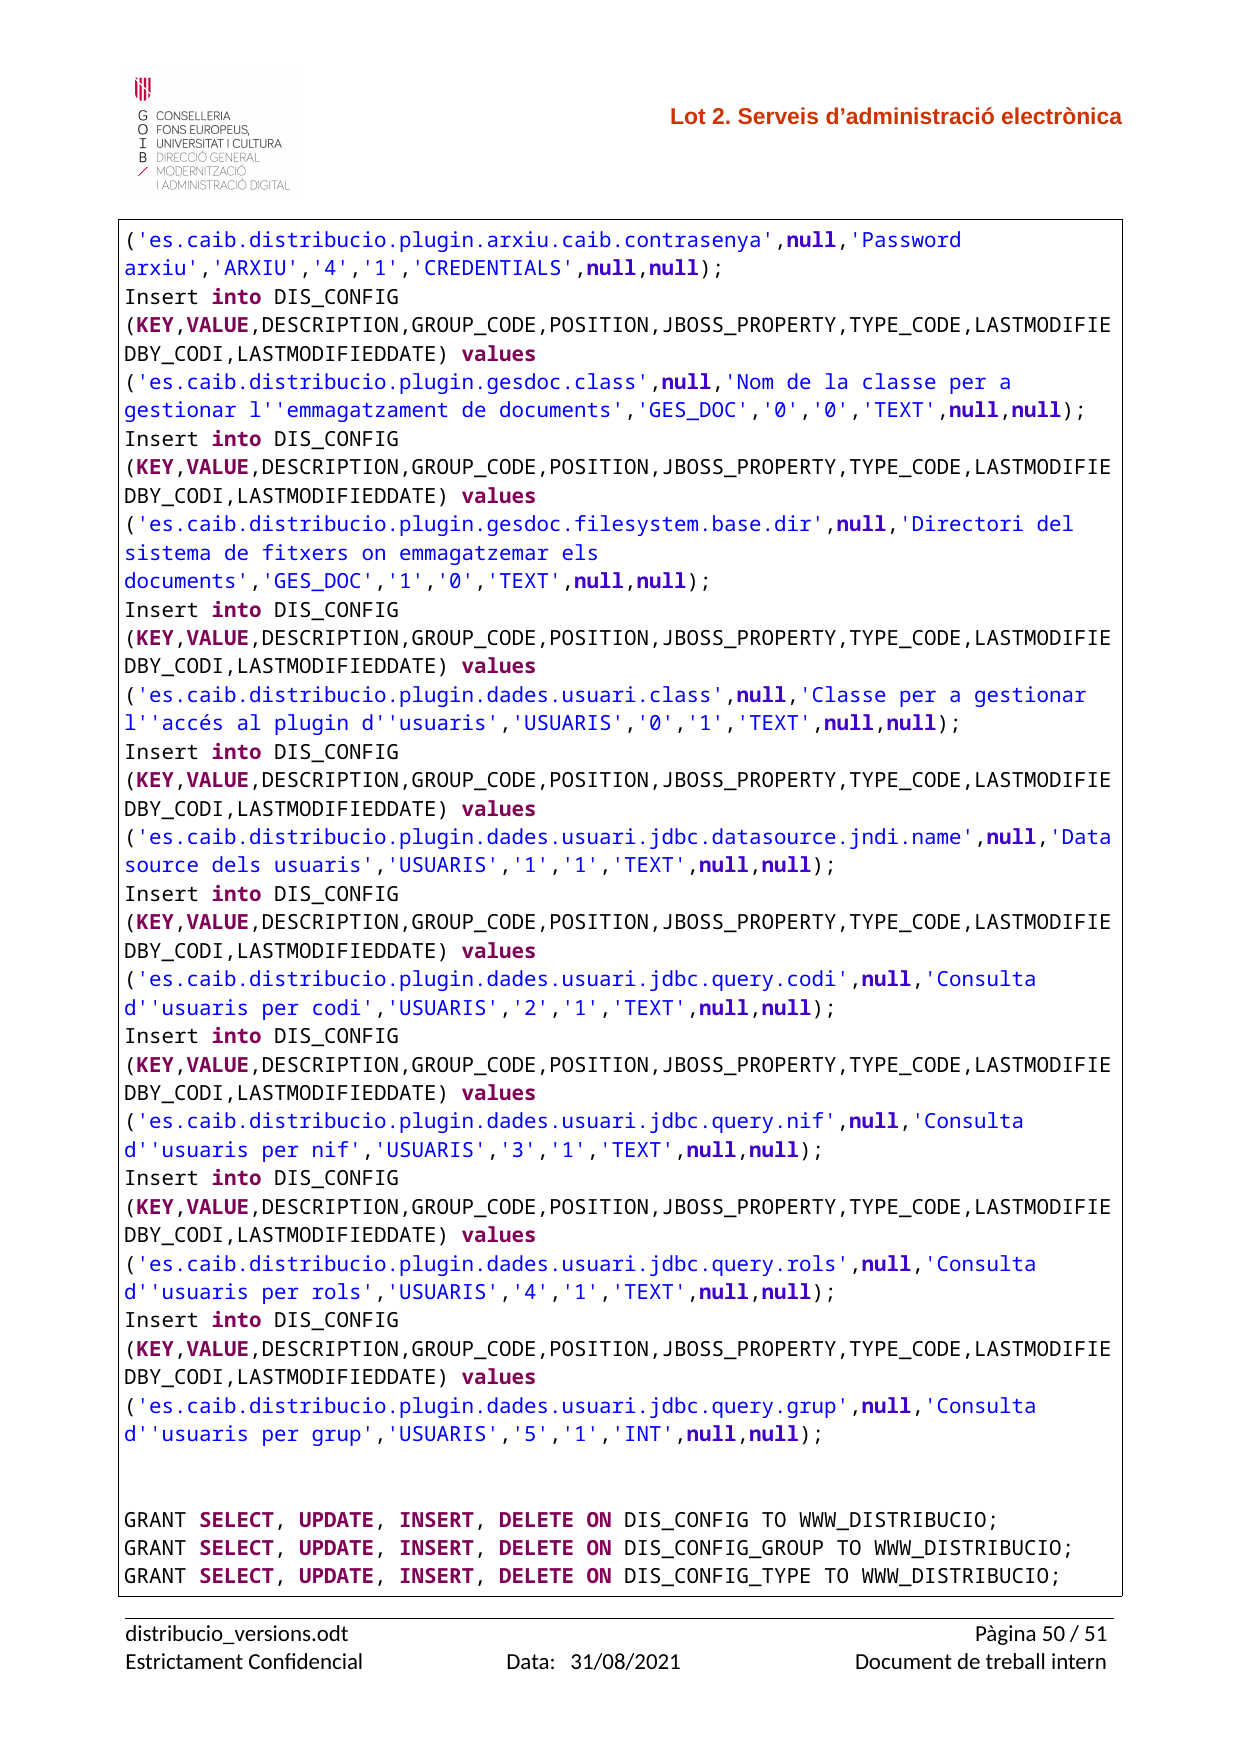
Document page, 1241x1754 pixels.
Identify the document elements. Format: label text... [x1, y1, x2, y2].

picture [126, 70, 299, 197]
table_header ('es.caib.distribucio.plugin.arxiu.caib.contrasenya',null,'Password arxiu','ARXIU','4','1','CREDENTIALS',null,null); Insert into DIS_CONFIG (KEY,VALUE,DESCRIPTION,GROUP_CODE,POSITION,JBOSS_PROPERTY,TYPE_CODE,LASTMODIFIEDBY_CODI,LASTMODIFIEDDATE) values ('es.caib.distribucio.plugin.gesdoc.class',null,'Nom de la classe per a gestionar l''emmagatzament de documents','GES_DOC','0','0','TEXT',null,null); Insert into DIS_CONFIG (KEY,VALUE,DESCRIPTION,GROUP_CODE,POSITION,JBOSS_PROPERTY,TYPE_CODE,LASTMODIFIEDBY_CODI,LASTMODIFIEDDATE) values ('es.caib.distribucio.plugin.gesdoc.filesystem.base.dir',null,'Directori del sistema de fitxers on emmagatzemar els documents','GES_DOC','1','0','TEXT',null,null); Insert into DIS_CONFIG (KEY,VALUE,DESCRIPTION,GROUP_CODE,POSITION,JBOSS_PROPERTY,TYPE_CODE,LASTMODIFIEDBY_CODI,LASTMODIFIEDDATE) values ('es.caib.distribucio.plugin.dades.usuari.class',null,'Classe per a gestionar l''accés al plugin d''usuaris','USUARIS','0','1','TEXT',null,null); Insert into DIS_CONFIG (KEY,VALUE,DESCRIPTION,GROUP_CODE,POSITION,JBOSS_PROPERTY,TYPE_CODE,LASTMODIFIEDBY_CODI,LASTMODIFIEDDATE) values ('es.caib.distribucio.plugin.dades.usuari.jdbc.datasource.jndi.name',null,'Datasource dels usuaris','USUARIS','1','1','TEXT',null,null); Insert into DIS_CONFIG (KEY,VALUE,DESCRIPTION,GROUP_CODE,POSITION,JBOSS_PROPERTY,TYPE_CODE,LASTMODIFIEDBY_CODI,LASTMODIFIEDDATE) values ('es.caib.distribucio.plugin.dades.usuari.jdbc.query.codi',null,'Consulta d''usuaris per codi','USUARIS','2','1','TEXT',null,null); Insert into DIS_CONFIG (KEY,VALUE,DESCRIPTION,GROUP_CODE,POSITION,JBOSS_PROPERTY,TYPE_CODE,LASTMODIFIEDBY_CODI,LASTMODIFIEDDATE) values ('es.caib.distribucio.plugin.dades.usuari.jdbc.query.nif',null,'Consulta d''usuaris per nif','USUARIS','3','1','TEXT',null,null); Insert into DIS_CONFIG (KEY,VALUE,DESCRIPTION,GROUP_CODE,POSITION,JBOSS_PROPERTY,TYPE_CODE,LASTMODIFIEDBY_CODI,LASTMODIFIEDDATE) values ('es.caib.distribucio.plugin.dades.usuari.jdbc.query.rols',null,'Consulta d''usuaris per rols','USUARIS','4','1','TEXT',null,null); Insert into DIS_CONFIG (KEY,VALUE,DESCRIPTION,GROUP_CODE,POSITION,JBOSS_PROPERTY,TYPE_CODE,LASTMODIFIEDBY_CODI,LASTMODIFIEDDATE) values ('es.caib.distribucio.plugin.dades.usuari.jdbc.query.grup',null,'Consulta d''usuaris per grup','USUARIS','5','1','INT',null,null); GRANT SELECT, UPDATE, INSERT, DELETE ON DIS_CONFIG TO WWW_DISTRIBUCIO; GRANT SELECT, UPDATE, INSERT, DELETE ON DIS_CONFIG_GROUP TO WWW_DISTRIBUCIO; GRANT SELECT, UPDATE, INSERT, DELETE ON DIS_CONFIG_TYPE TO WWW_DISTRIBUCIO; [119, 220, 1122, 1596]
